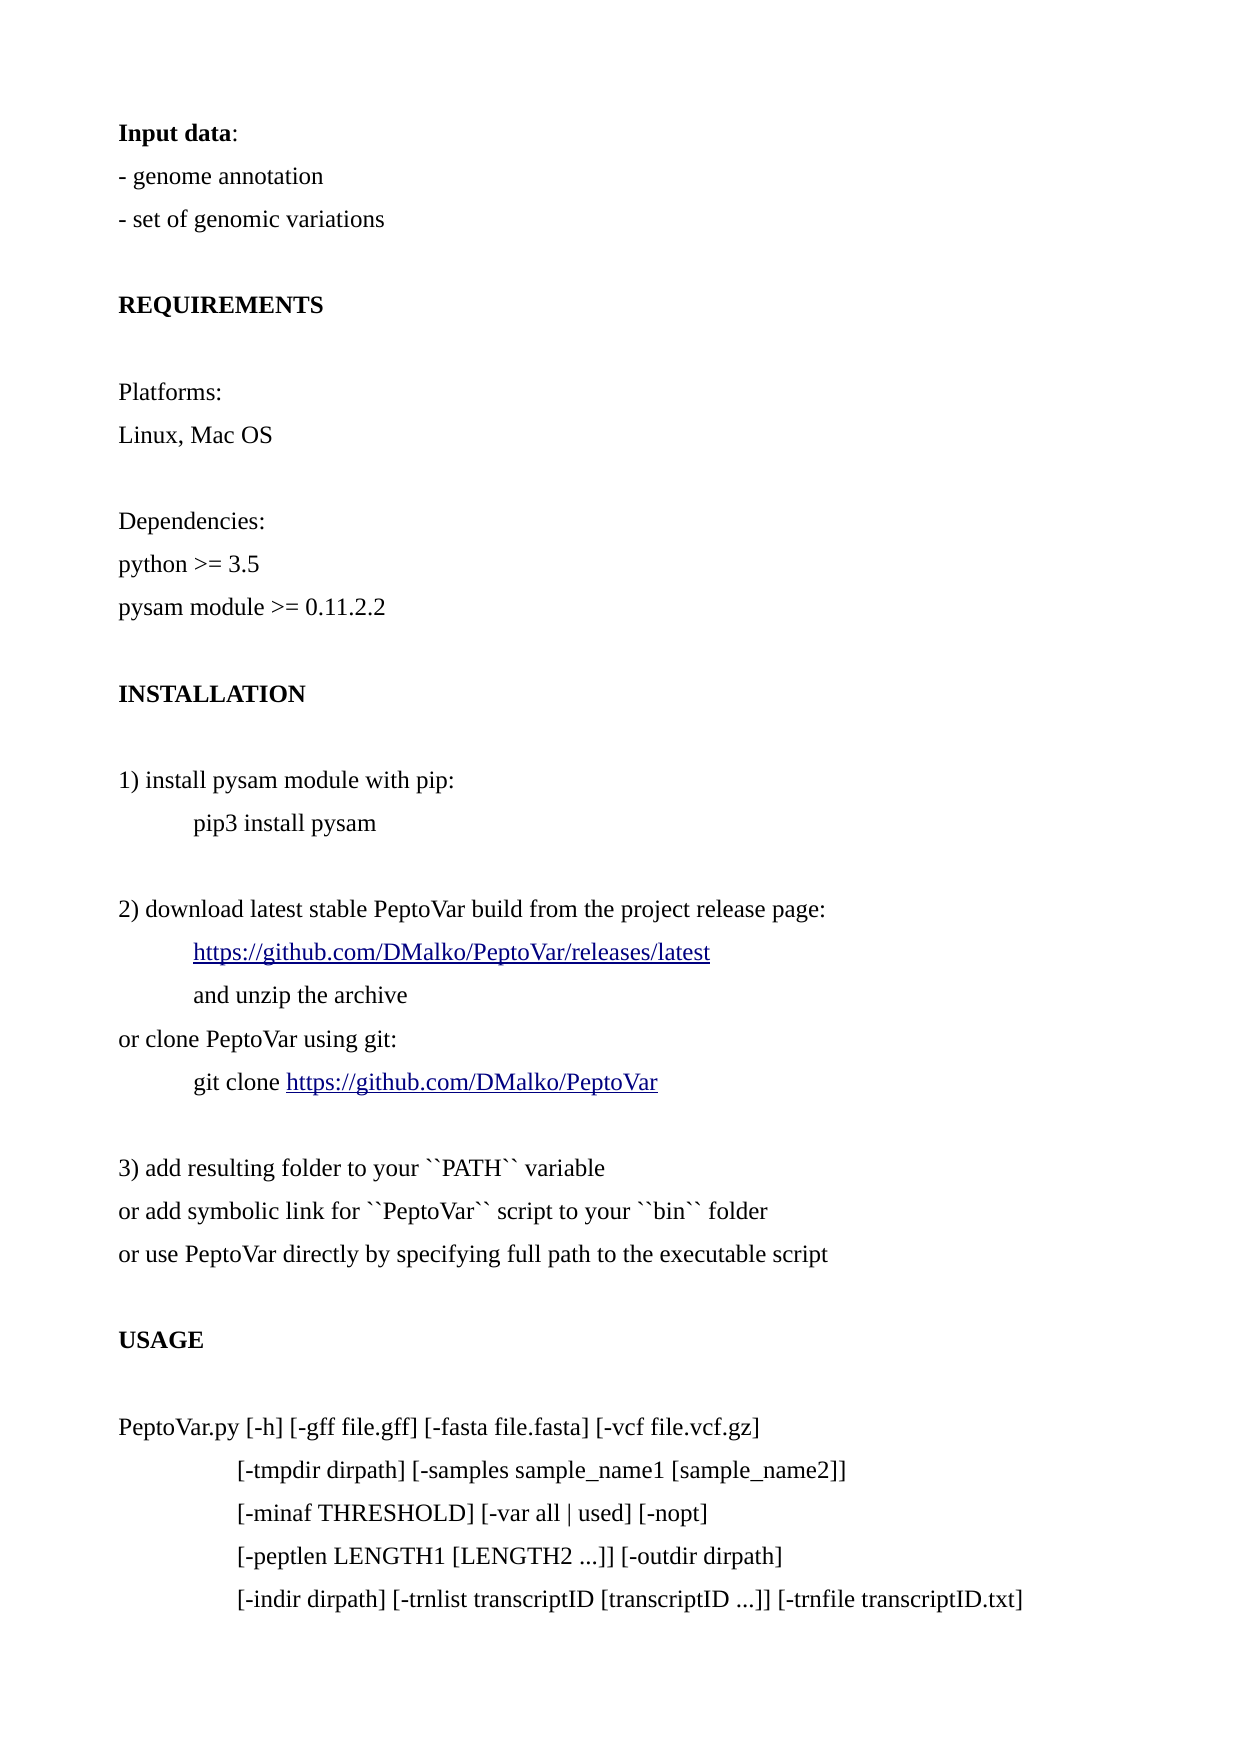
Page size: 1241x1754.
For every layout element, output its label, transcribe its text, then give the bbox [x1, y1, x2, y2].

text Input data: [118, 118, 1122, 147]
text pip3 install pysam [118, 808, 1122, 837]
text USAGE [118, 1326, 1122, 1354]
text Dependencies: [118, 506, 1122, 535]
text Linux, Mac OS [118, 420, 1122, 449]
text [-peptlen LENGTH1 [LENGTH2 ...]] [-outdir dirpath] [118, 1541, 1122, 1570]
text pysam module >= 0.11.2.2 [118, 592, 1122, 621]
text [-tmpdir dirpath] [-samples sample_name1 [sample_name2]] [118, 1455, 1122, 1484]
text or clone PeptoVar using git: [118, 1024, 1122, 1052]
text 3) add resulting folder to your ``PATH`` variable [118, 1153, 1122, 1182]
text 2) download latest stable PeptoVar build from the project release page: https://github.com/DMalko/PeptoVar/releases/latest [118, 894, 1122, 966]
text [-minaf THRESHOLD] [-var all | used] [-nopt] [118, 1498, 1122, 1527]
text - genome annotation [118, 161, 1122, 190]
text python >= 3.5 [118, 549, 1122, 578]
text [-indir dirpath] [-trnlist transcriptID [transcriptID ...]] [-trnfile transcriptID.txt] [118, 1584, 1122, 1613]
text 1) install pysam module with pip: [118, 765, 1122, 794]
text git clone https://github.com/DMalko/PeptoVar [118, 1067, 1122, 1096]
text or use PeptoVar directly by specifying full path to the executable script [118, 1239, 1122, 1268]
text REQUIREMENTS [118, 291, 1122, 319]
text - set of genomic variations [118, 204, 1122, 233]
text PeptoVar.py [-h] [-gff file.gff] [-fasta file.fasta] [-vcf file.vcf.gz] [118, 1412, 1122, 1441]
text or add symbolic link for ``PeptoVar`` script to your ``bin`` folder [118, 1196, 1122, 1225]
text and unzip the archive [118, 981, 1122, 1009]
text INSTALLATION [118, 679, 1122, 707]
text Platforms: [118, 377, 1122, 406]
